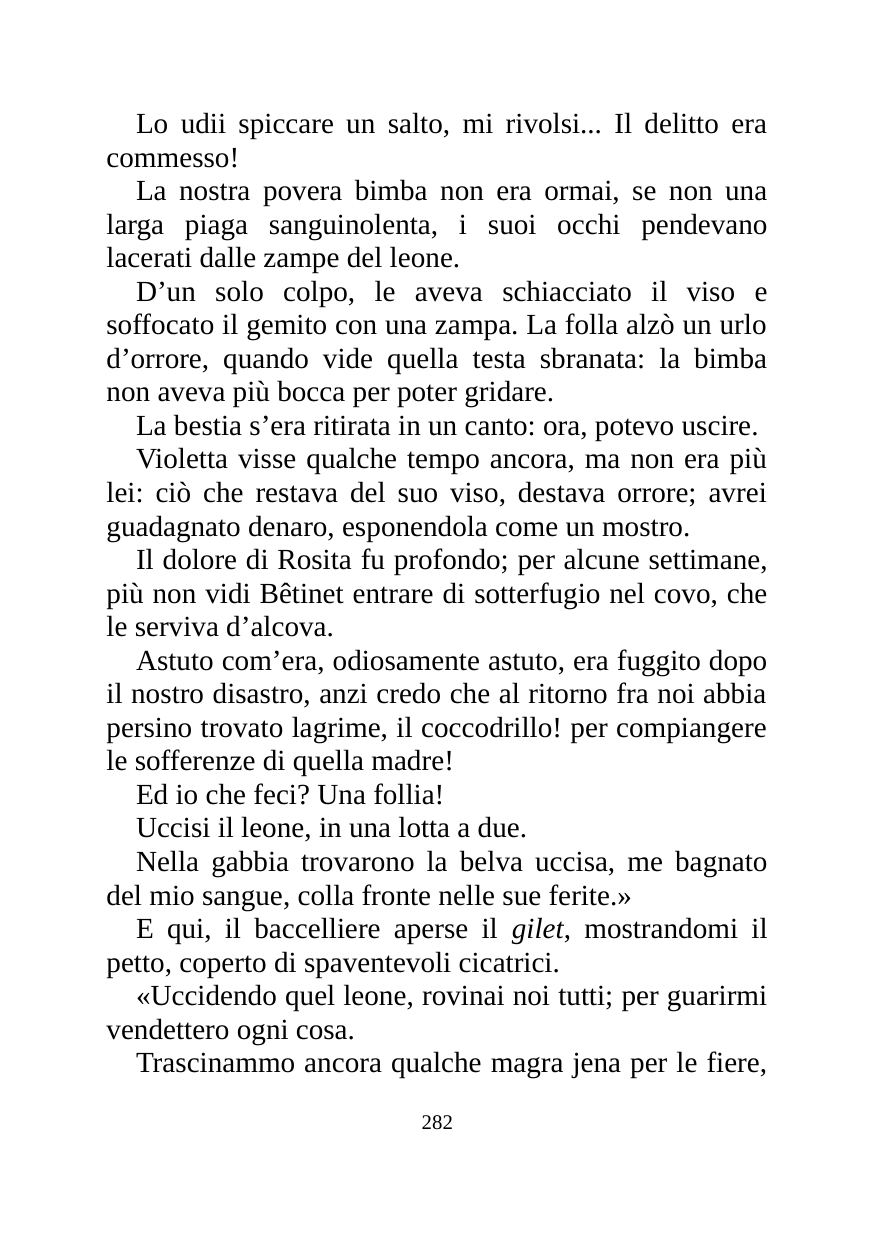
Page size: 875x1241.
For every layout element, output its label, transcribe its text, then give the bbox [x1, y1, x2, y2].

text La bestia s’era ritirata in un canto: ora, potevo uscire. [106, 408, 768, 442]
text Trascinammo ancora qualche magra jena per le fiere, [106, 1045, 768, 1079]
text Ed io che feci? Una follia! [106, 777, 768, 811]
text Nella gabbia trovarono la belva uccisa, me bagnato del mio sangue, colla fronte nelle sue ferite.» [106, 844, 768, 911]
text La nostra povera bimba non era ormai, se non una larga piaga sanguinolenta, i suoi occhi pendevano lacerati dalle zampe del leone. [106, 173, 768, 274]
text Astuto com’era, odiosamente astuto, era fuggito dopo il nostro disastro, anzi credo che al ritorno fra noi abbia persino trovato lagrime, il coccodrillo! per compiangere le sofferenze di quella madre! [106, 643, 768, 777]
text Violetta visse qualche tempo ancora, ma non era più lei: ciò che restava del suo viso, destava orrore; avrei guadagnato denaro, esponendola come un mostro. [106, 442, 768, 542]
text Il dolore di Rosita fu profondo; per alcune settimane, più non vidi Bêtinet entrare di sotterfugio nel covo, che le serviva d’alcova. [106, 542, 768, 643]
text «Uccidendo quel leone, rovinai noi tutti; per guarirmi vendettero ogni cosa. [106, 978, 768, 1045]
text D’un solo colpo, le aveva schiacciato il viso e soffocato il gemito con una zampa. La folla alzò un urlo d’orrore, quando vide quella testa sbranata: la bimba non aveva più bocca per poter gridare. [106, 274, 768, 408]
text Lo udii spiccare un salto, mi rivolsi... Il delitto era commesso! [106, 106, 768, 173]
text E qui, il baccelliere aperse il gilet, mostrandomi il petto, coperto di spaventevoli cicatrici. [106, 911, 768, 978]
text Uccisi il leone, in una lotta a due. [106, 811, 768, 844]
